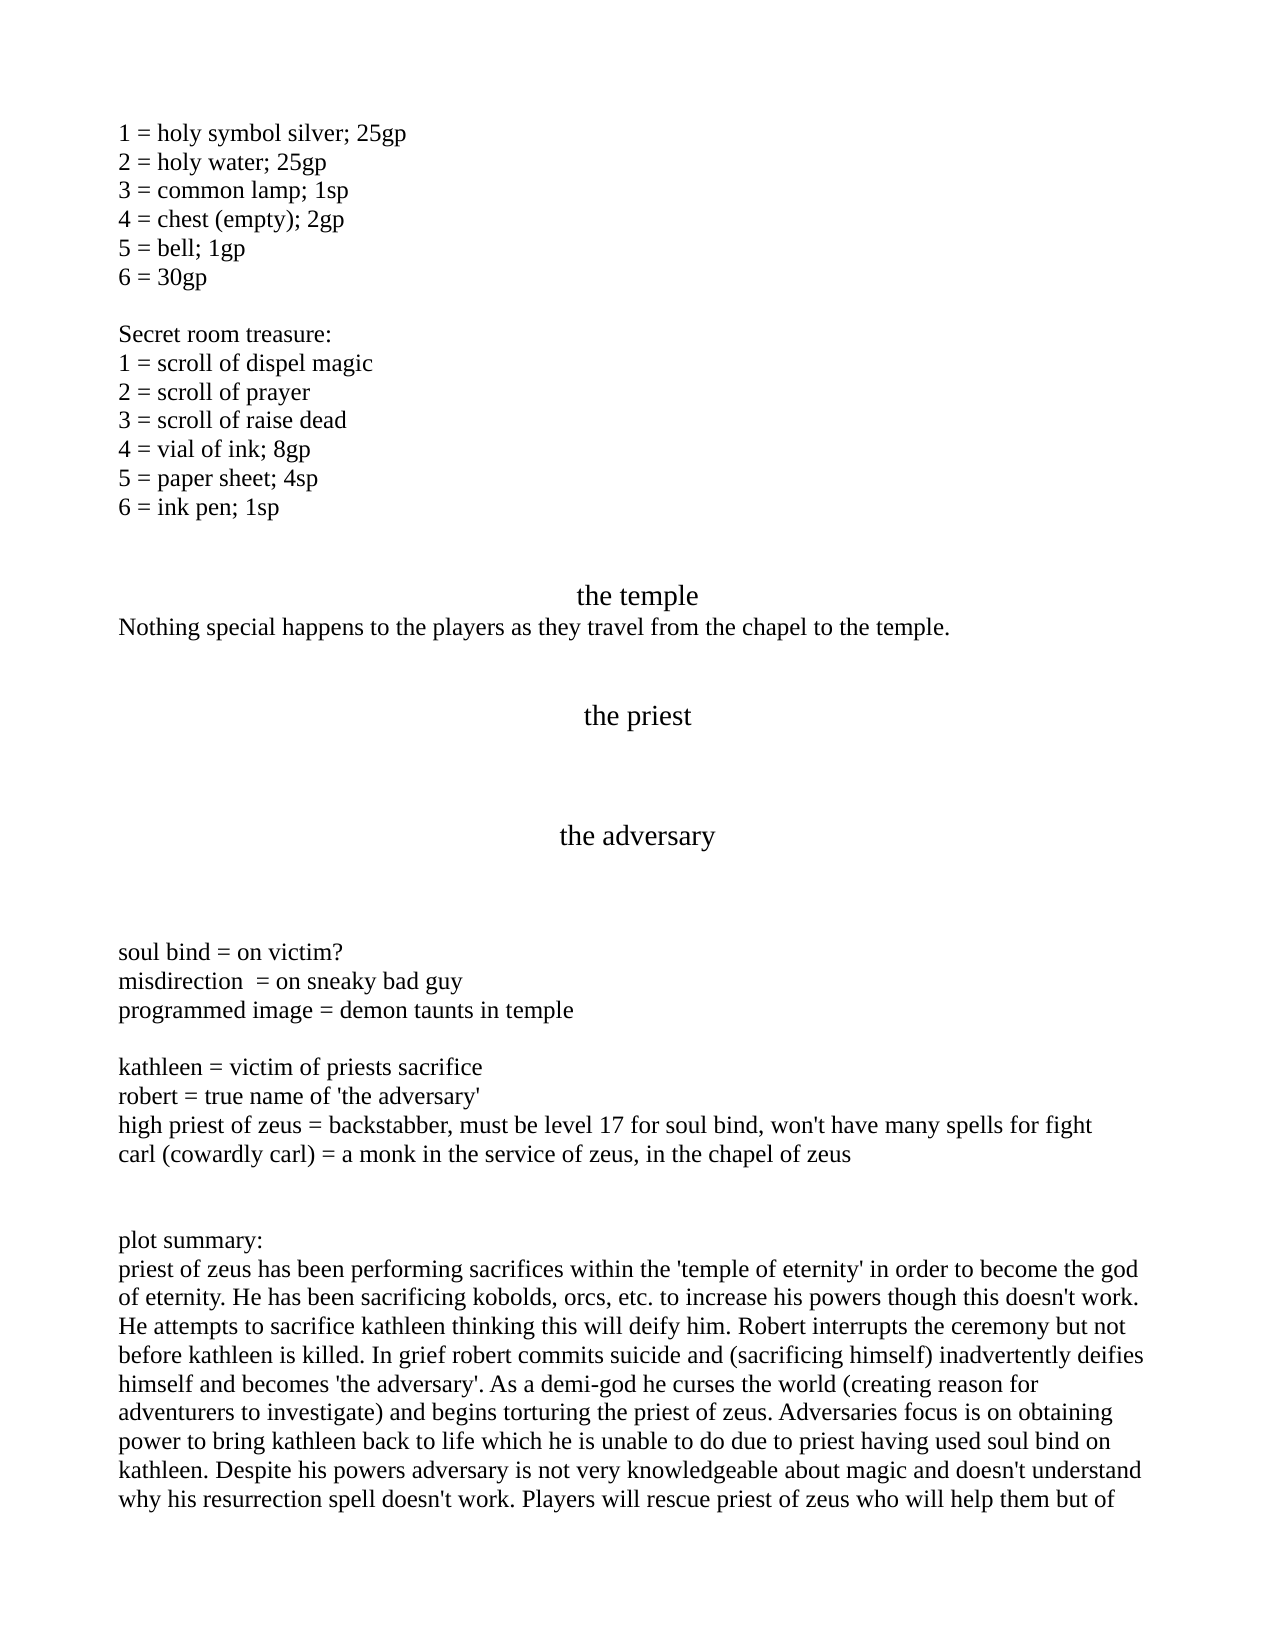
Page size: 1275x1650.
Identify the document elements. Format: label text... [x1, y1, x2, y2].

text programmed image = demon taunts in temple [118, 995, 1157, 1024]
text kathleen = victim of priests sacrifice [118, 1052, 1157, 1081]
text 1 = scroll of dispel magic [118, 348, 1157, 377]
text 6 = ink pen; 1sp [118, 492, 1157, 521]
text robert = true name of 'the adversary' [118, 1081, 1157, 1110]
text carl (cowardly carl) = a monk in the service of zeus, in the chapel of zeus [118, 1139, 1157, 1167]
text 3 = common lamp; 1sp [118, 176, 1157, 204]
text Nothing special happens to the players as they travel from the chapel to the temple. [118, 612, 1157, 640]
text Secret room treasure: [118, 319, 1157, 348]
text soul bind = on victim? [118, 937, 1157, 966]
text 4 = vial of ink; 8gp [118, 434, 1157, 463]
text 5 = paper sheet; 4sp [118, 463, 1157, 492]
text 3 = scroll of raise dead [118, 406, 1157, 434]
text plot summary: [118, 1225, 1157, 1254]
text 4 = chest (empty); 2gp [118, 204, 1157, 233]
text 2 = scroll of prayer [118, 377, 1157, 406]
text the priest [118, 698, 1157, 731]
text 6 = 30gp [118, 262, 1157, 291]
text priest of zeus has been performing sacrifices within the 'temple of eternity' in order to become the god of eternity. He has been sacrificing kobolds, orcs, etc. to increase his powers though this doesn't work. He attempts to sacrifice kathleen thinking this will deify him. Robert interrupts the ceremony but not before kathleen is killed. In grief robert commits suicide and (sacrificing himself) inadvertently deifies himself and becomes 'the adversary'. As a demi-god he curses the world (creating reason for adventurers to investigate) and begins torturing the priest of zeus. Adversaries focus is on obtaining power to bring kathleen back to life which he is unable to do due to priest having used soul bind on kathleen. Despite his powers adversary is not very knowledgeable about magic and doesn't understand why his resurrection spell doesn't work. Players will rescue priest of zeus who will help them but of [118, 1254, 1157, 1512]
text high priest of zeus = backstabber, must be level 17 for soul bind, won't have many spells for fight [118, 1110, 1157, 1139]
text 5 = bell; 1gp [118, 233, 1157, 262]
text 2 = holy water; 25gp [118, 147, 1157, 176]
text the temple [118, 578, 1157, 612]
text misdirection = on sneaky bad guy [118, 966, 1157, 995]
text the adversary [118, 818, 1157, 851]
text 1 = holy symbol silver; 25gp [118, 118, 1157, 147]
